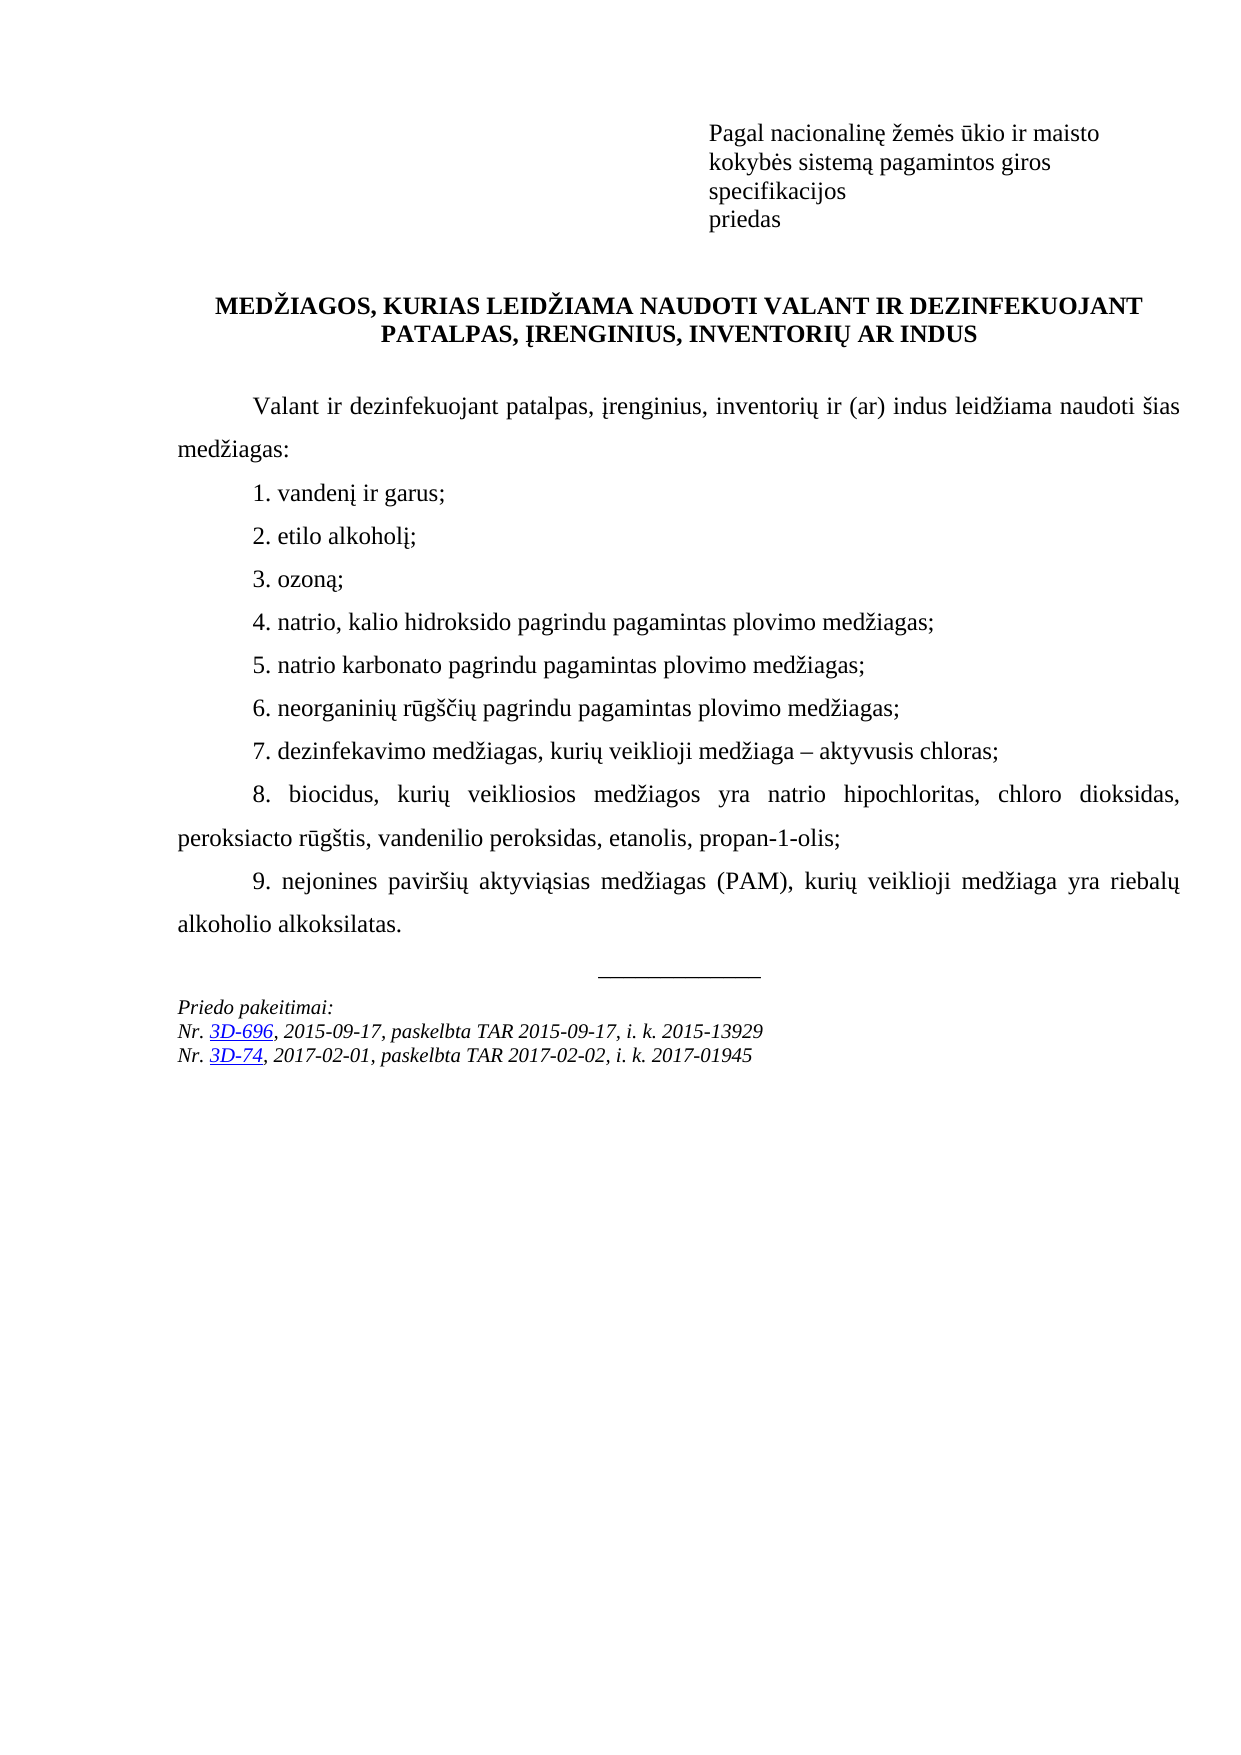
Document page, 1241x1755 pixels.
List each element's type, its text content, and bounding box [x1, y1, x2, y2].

text 5. natrio karbonato pagrindu pagamintas plovimo medžiagas; [177, 650, 1181, 679]
text Nr. 3D-74, 2017-02-01, paskelbta TAR 2017-02-02, i. k. 2017-01945 [177, 1043, 1181, 1067]
text 1. vandenį ir garus; [177, 478, 1181, 506]
text Valant ir dezinfekuojant patalpas, įrenginius, inventorių ir (ar) indus leidžiama naudoti šias medžiagas: [177, 391, 1181, 463]
text priedas [709, 204, 1181, 233]
text MEDŽIAGOS, KURIAS LEIDŽIAMA NAUDOTI VALANT IR DEZINFEKUOJANT PATALPAS, ĮRENGINIUS, INVENTORIŲ AR INDUS [177, 291, 1181, 348]
text 4. natrio, kalio hidroksido pagrindu pagamintas plovimo medžiagas; [177, 607, 1181, 636]
text Nr. 3D-696, 2015-09-17, paskelbta TAR 2015-09-17, i. k. 2015-13929 [177, 1019, 1181, 1043]
text 3. ozoną; [177, 564, 1181, 593]
text Priedo pakeitimai: [177, 995, 1181, 1019]
text 9. nejonines paviršių aktyviąsias medžiagas (PAM), kurių veiklioji medžiaga yra riebalų alkoholio alkoksilatas. [177, 866, 1181, 938]
text Pagal nacionalinę žemės ūkio ir maisto kokybės sistemą pagamintos giros specifikacijos [709, 118, 1181, 204]
text 8. biocidus, kurių veikliosios medžiagos yra natrio hipochloritas, chloro dioksidas, peroksiacto rūgštis, vandenilio peroksidas, etanolis, propan-1-olis; [177, 779, 1181, 851]
text _____________ [177, 952, 1181, 981]
text 7. dezinfekavimo medžiagas, kurių veiklioji medžiaga – aktyvusis chloras; [177, 736, 1181, 765]
text 2. etilo alkoholį; [177, 521, 1181, 549]
text 6. neorganinių rūgščių pagrindu pagamintas plovimo medžiagas; [177, 693, 1181, 722]
